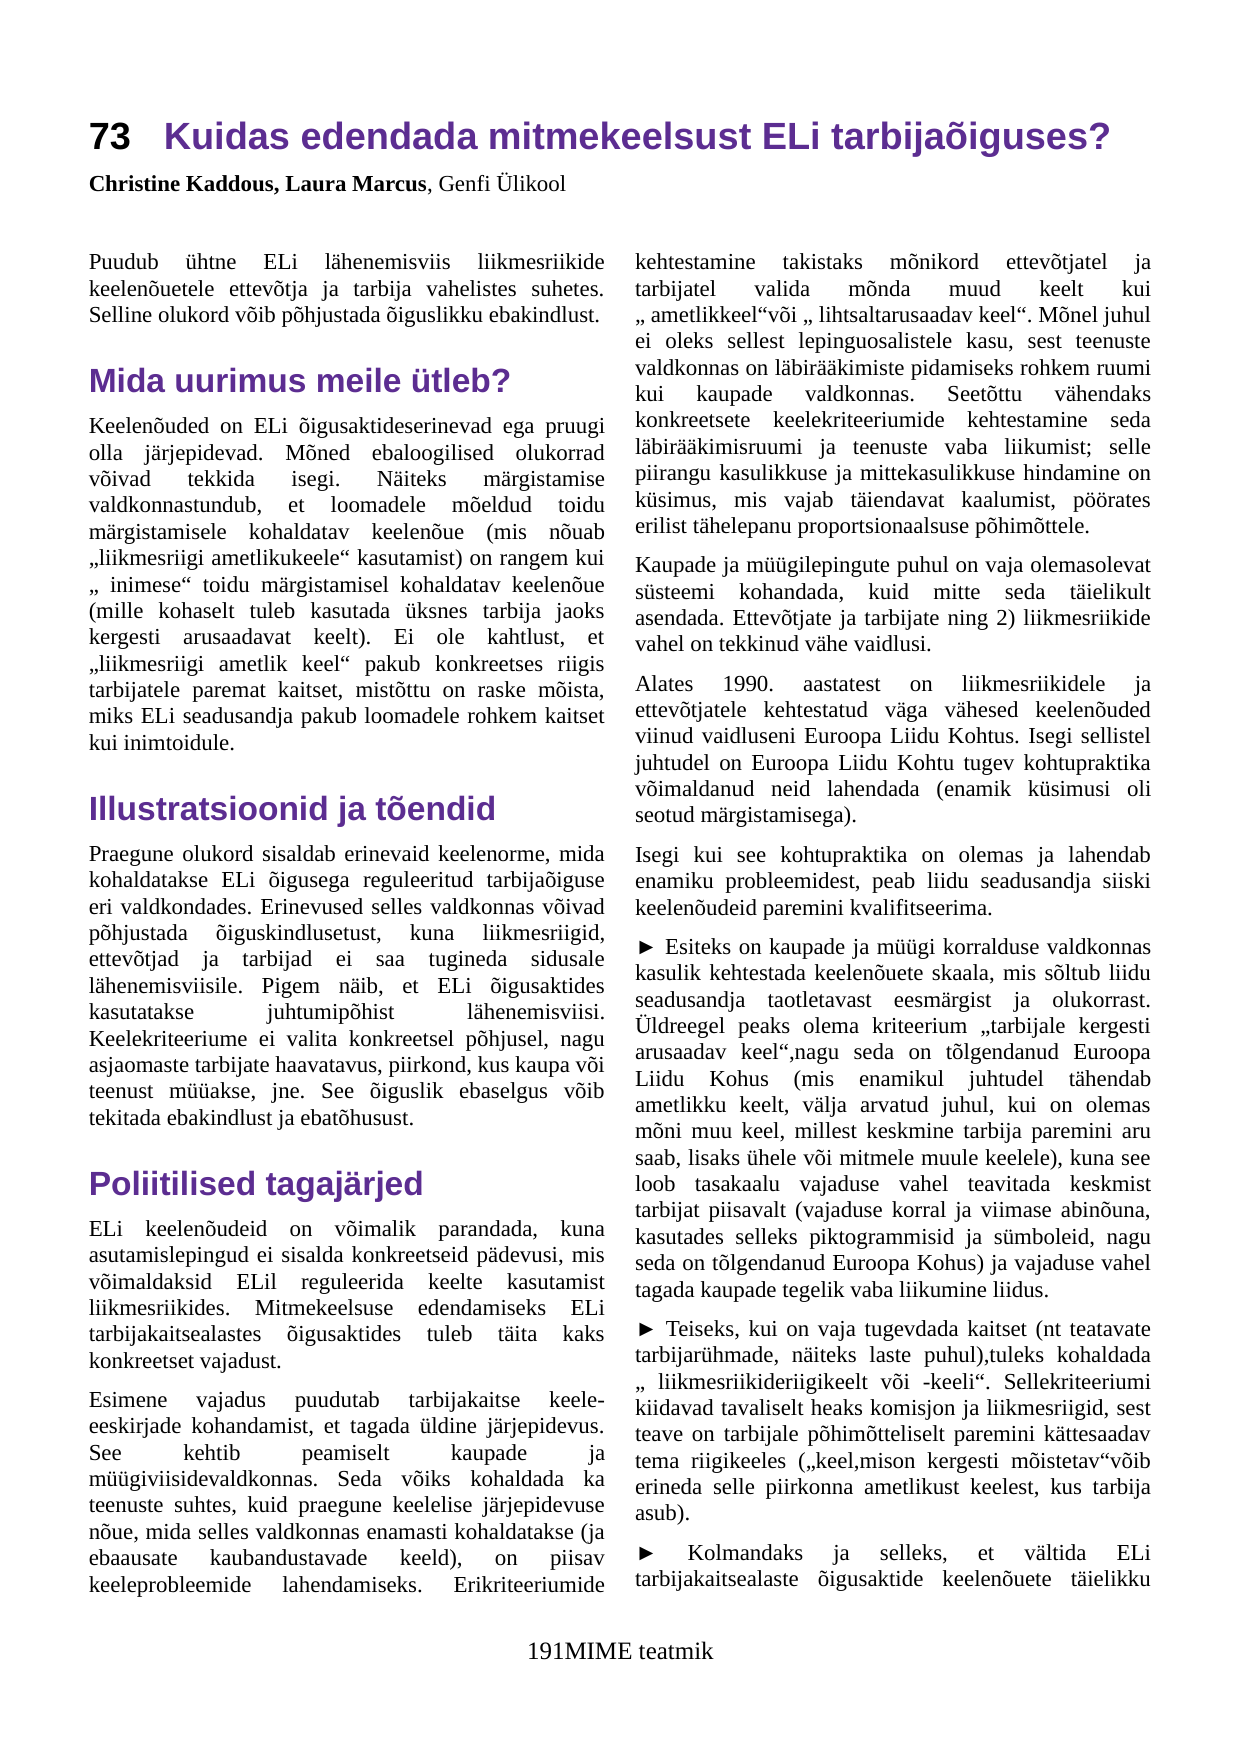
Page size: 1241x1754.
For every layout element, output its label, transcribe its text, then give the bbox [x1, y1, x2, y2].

subtitle Poliitilised tagajärjed [88, 1164, 605, 1202]
text ► Esiteks on kaupade ja müügi korralduse valdkonnas kasulik kehtestada keelenõuete skaala, mis sõltub liidu seadusandja taotletavast eesmärgist ja olukorrast. Üldreegel peaks olema kriteerium „tarbijale kergesti arusaadav keel“,nagu seda on tõlgendanud Euroopa Liidu Kohus (mis enamikul juhtudel tähendab ametlikku keelt, välja arvatud juhul, kui on olemas mõni muu keel, millest keskmine tarbija paremini aru saab, lisaks ühele või mitmele muule keelele), kuna see loob tasakaalu vajaduse vahel teavitada keskmist tarbijat piisavalt (vajaduse korral ja viimase abinõuna, kasutades selleks piktogrammisid ja sümboleid, nagu seda on tõlgendanud Euroopa Kohus) ja vajaduse vahel tagada kaupade tegelik vaba liikumine liidus. [635, 933, 1152, 1302]
text Puudub ühtne ELi lähenemisviis liikmesriikide keelenõuetele ettevõtja ja tarbija vahelistes suhetes. Selline olukord võib põhjustada õiguslikku ebakindlust. [88, 248, 605, 327]
subtitle Mida uurimus meile ütleb? [88, 361, 605, 400]
subtitle Kuidas edendada mitmekeelsust ELi tarbijaõiguses? [88, 113, 1152, 157]
text ► Kolmandaks ja selleks, et vältida ELi tarbijakaitsealaste õigusaktide keelenõuete täielikku [635, 1539, 1152, 1592]
text kehtestamine takistaks mõnikord ettevõtjatel ja tarbijatel valida mõnda muud keelt kui „ ametlikkeel“või „ lihtsaltarusaadav keel“. Mõnel juhul ei oleks sellest lepinguosalistele kasu, sest teenuste valdkonnas on läbirääkimiste pidamiseks rohkem ruumi kui kaupade valdkonnas. Seetõttu vähendaks konkreetsete keelekriteeriumide kehtestamine seda läbirääkimisruumi ja teenuste vaba liikumist; selle piirangu kasulikkuse ja mittekasulikkuse hindamine on küsimus, mis vajab täiendavat kaalumist, pöörates erilist tähelepanu proportsionaalsuse põhimõttele. [635, 248, 1152, 538]
text Keelenõuded on ELi õigusaktideserinevad ega pruugi olla järjepidevad. Mõned ebaloogilised olukorrad võivad tekkida isegi. Näiteks märgistamise valdkonnastundub, et loomadele mõeldud toidu märgistamisele kohaldatav keelenõue (mis nõuab „liikmesriigi ametlikukeele“ kasutamist) on rangem kui „ inimese“ toidu märgistamisel kohaldatav keelenõue (mille kohaselt tuleb kasutada üksnes tarbija jaoks kergesti arusaadavat keelt). Ei ole kahtlust, et „liikmesriigi ametlik keel“ pakub konkreetses riigis tarbijatele paremat kaitset, mistõttu on raske mõista, miks ELi seadusandja pakub loomadele rohkem kaitset kui inimtoidule. [88, 412, 605, 755]
text Esimene vajadus puudutab tarbijakaitse keele-eeskirjade kohandamist, et tagada üldine järjepidevus. See kehtib peamiselt kaupade ja müügiviisidevaldkonnas. Seda võiks kohaldada ka teenuste suhtes, kuid praegune keelelise järjepidevuse nõue, mida selles valdkonnas enamasti kohaldatakse (ja ebaausate kaubandustavade keeld), on piisav keeleprobleemide lahendamiseks. Erikriteeriumide [88, 1386, 605, 1597]
text Alates 1990. aastatest on liikmesriikidele ja ettevõtjatele kehtestatud väga vähesed keelenõuded viinud vaidluseni Euroopa Liidu Kohtus. Isegi sellistel juhtudel on Euroopa Liidu Kohtu tugev kohtupraktika võimaldanud neid lahendada (enamik küsimusi oli seotud märgistamisega). [635, 670, 1152, 828]
text Kaupade ja müügilepingute puhul on vaja olemasolevat süsteemi kohandada, kuid mitte seda täielikult asendada. Ettevõtjate ja tarbijate ning 2) liikmesriikide vahel on tekkinud vähe vaidlusi. [635, 551, 1152, 657]
text Isegi kui see kohtupraktika on olemas ja lahendab enamiku probleemidest, peab liidu seadusandja siiski keelenõudeid paremini kvalifitseerima. [635, 841, 1152, 920]
text ► Teiseks, kui on vaja tugevdada kaitset (nt teatavate tarbijarühmade, näiteks laste puhul),tuleks kohaldada „ liikmesriikideriigikeelt või -keeli“. Sellekriteeriumi kiidavad tavaliselt heaks komisjon ja liikmesriigid, sest teave on tarbijale põhimõtteliselt paremini kättesaadav tema riigikeeles („keel,mison kergesti mõistetav“võib erineda selle piirkonna ametlikust keelest, kus tarbija asub). [635, 1315, 1152, 1526]
text Christine Kaddous, Laura Marcus, Genfi Ülikool [88, 170, 1152, 196]
text ELi keelenõudeid on võimalik parandada, kuna asutamislepingud ei sisalda konkreetseid pädevusi, mis võimaldaksid ELil reguleerida keelte kasutamist liikmesriikides. Mitmekeelsuse edendamiseks ELi tarbijakaitsealastes õigusaktides tuleb täita kaks konkreetset vajadust. [88, 1215, 605, 1373]
text Praegune olukord sisaldab erinevaid keelenorme, mida kohaldatakse ELi õigusega reguleeritud tarbijaõiguse eri valdkondades. Erinevused selles valdkonnas võivad põhjustada õiguskindlusetust, kuna liikmesriigid, ettevõtjad ja tarbijad ei saa tugineda sidusale lähenemisviisile. Pigem näib, et ELi õigusaktides kasutatakse juhtumipõhist lähenemisviisi. Keelekriteeriume ei valita konkreetsel põhjusel, nagu asjaomaste tarbijate haavatavus, piirkond, kus kaupa või teenust müüakse, jne. See õiguslik ebaselgus võib tekitada ebakindlust ja ebatõhusust. [88, 840, 605, 1130]
subtitle Illustratsioonid ja tõendid [88, 789, 605, 828]
